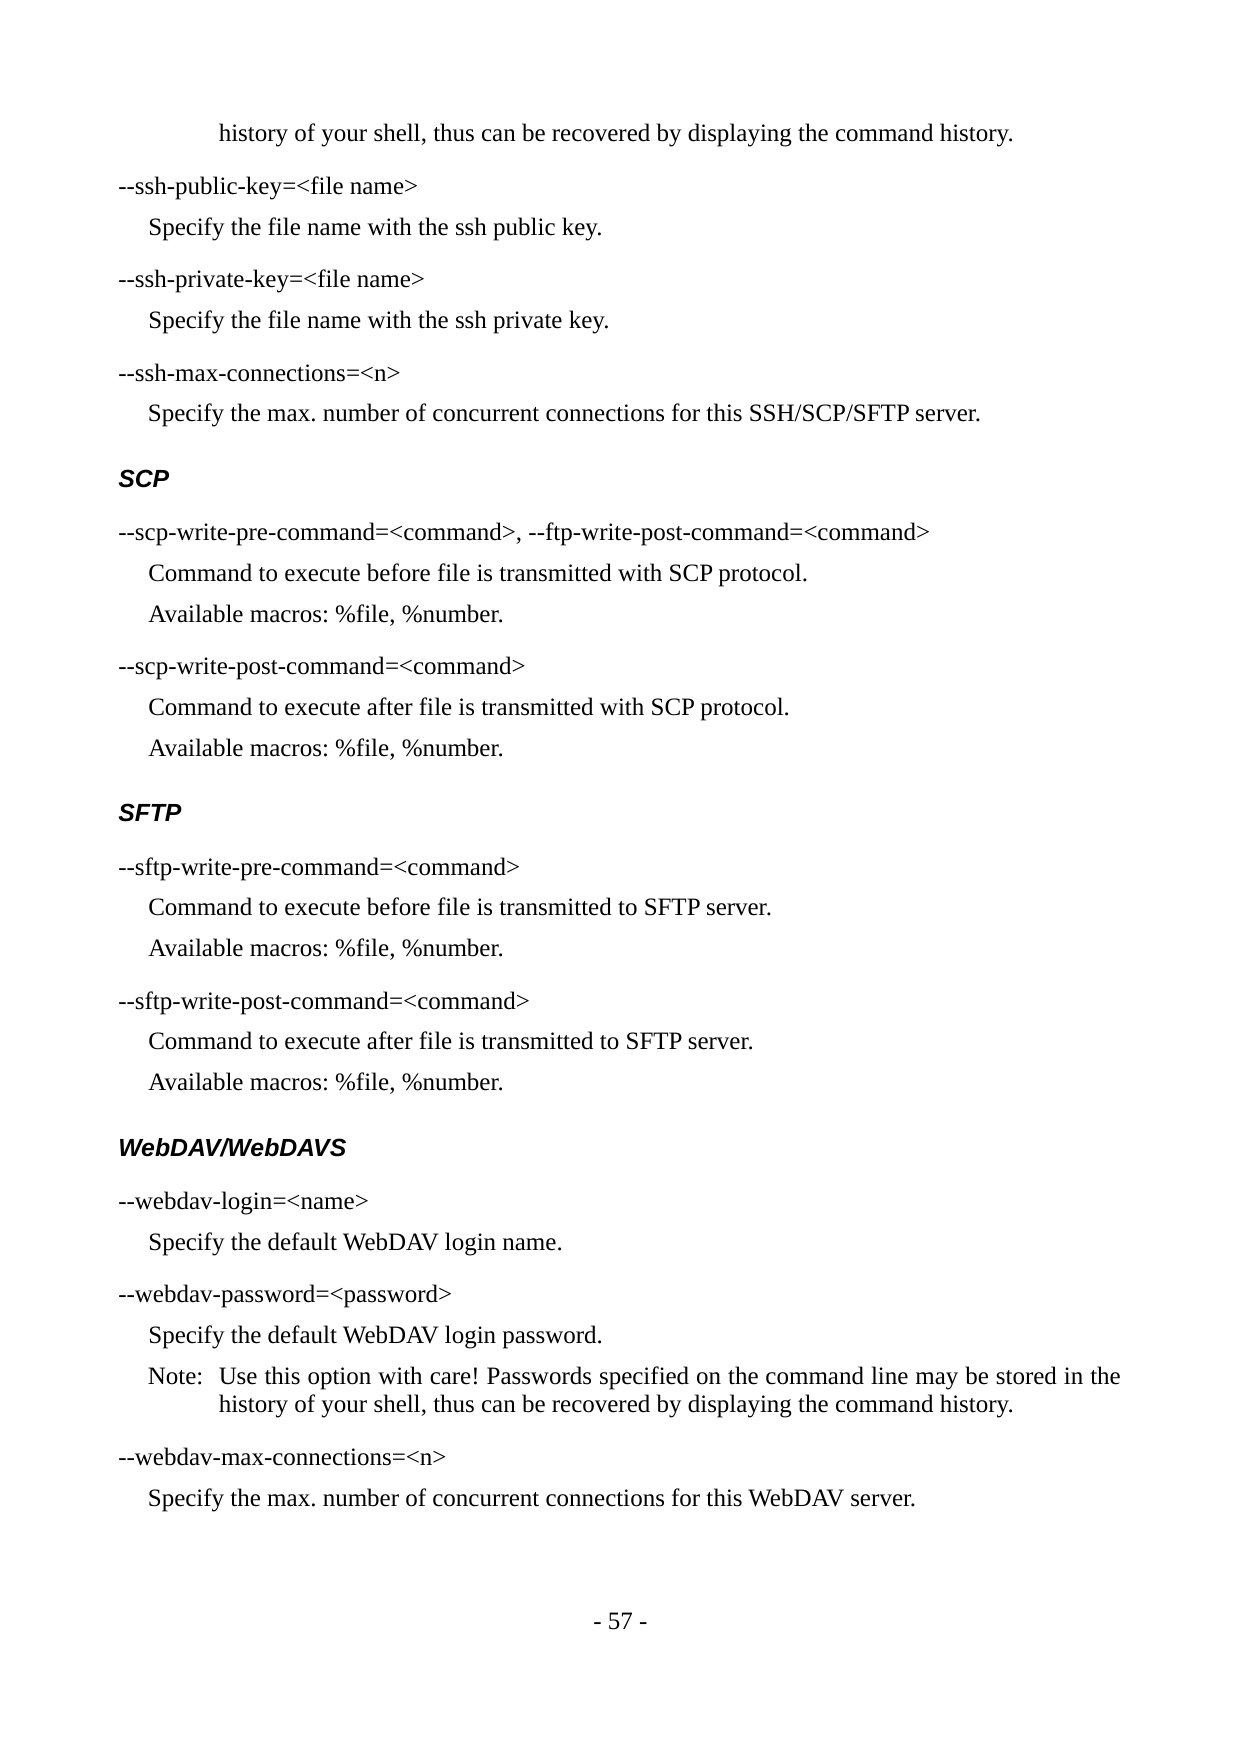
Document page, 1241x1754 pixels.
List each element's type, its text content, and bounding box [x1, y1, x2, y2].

subtitle SCP [118, 464, 1122, 493]
text Available macros: %file, %number. [148, 1067, 1122, 1096]
text Command to execute after file is transmitted with SCP protocol. [148, 692, 1122, 721]
text Specify the max. number of concurrent connections for this WebDAV server. [148, 1483, 1122, 1512]
text Available macros: %file, %number. [148, 599, 1122, 627]
text Specify the file name with the ssh public key. [148, 212, 1122, 240]
text Specify the max. number of concurrent connections for this SSH/SCP/SFTP server. [148, 398, 1122, 427]
title --scp-write-post-command=<command> [118, 651, 1122, 680]
text history of your shell, thus can be recovered by displaying the command history. [148, 118, 1122, 147]
text Specify the default WebDAV login name. [148, 1227, 1122, 1255]
title --ssh-private-key=<file name> [118, 264, 1122, 293]
title --webdav-max-connections=<n> [118, 1442, 1122, 1471]
text Available macros: %file, %number. [148, 733, 1122, 762]
title --sftp-write-pre-command=<command> [118, 852, 1122, 880]
text Command to execute before file is transmitted with SCP protocol. [148, 558, 1122, 587]
title --sftp-write-post-command=<command> [118, 986, 1122, 1014]
text Specify the default WebDAV login password. [148, 1320, 1122, 1349]
text Available macros: %file, %number. [148, 933, 1122, 962]
text Specify the file name with the ssh private key. [148, 305, 1122, 334]
title --ssh-max-connections=<n> [118, 358, 1122, 386]
title --webdav-login=<name> [118, 1186, 1122, 1215]
text Note: Use this option with care! Passwords specified on the command line may be stored in the history of your shell, thus can be recovered by displaying the command history. [148, 1361, 1122, 1418]
subtitle WebDAV/WebDAVS [118, 1133, 1122, 1161]
title --webdav-password=<password> [118, 1279, 1122, 1308]
subtitle SFTP [118, 798, 1122, 827]
text Command to execute after file is transmitted to SFTP server. [148, 1026, 1122, 1055]
text Command to execute before file is transmitted to SFTP server. [148, 892, 1122, 921]
title --ssh-public-key=<file name> [118, 171, 1122, 199]
title --scp-write-pre-command=<command>, --ftp-write-post-command=<command> [118, 517, 1122, 546]
